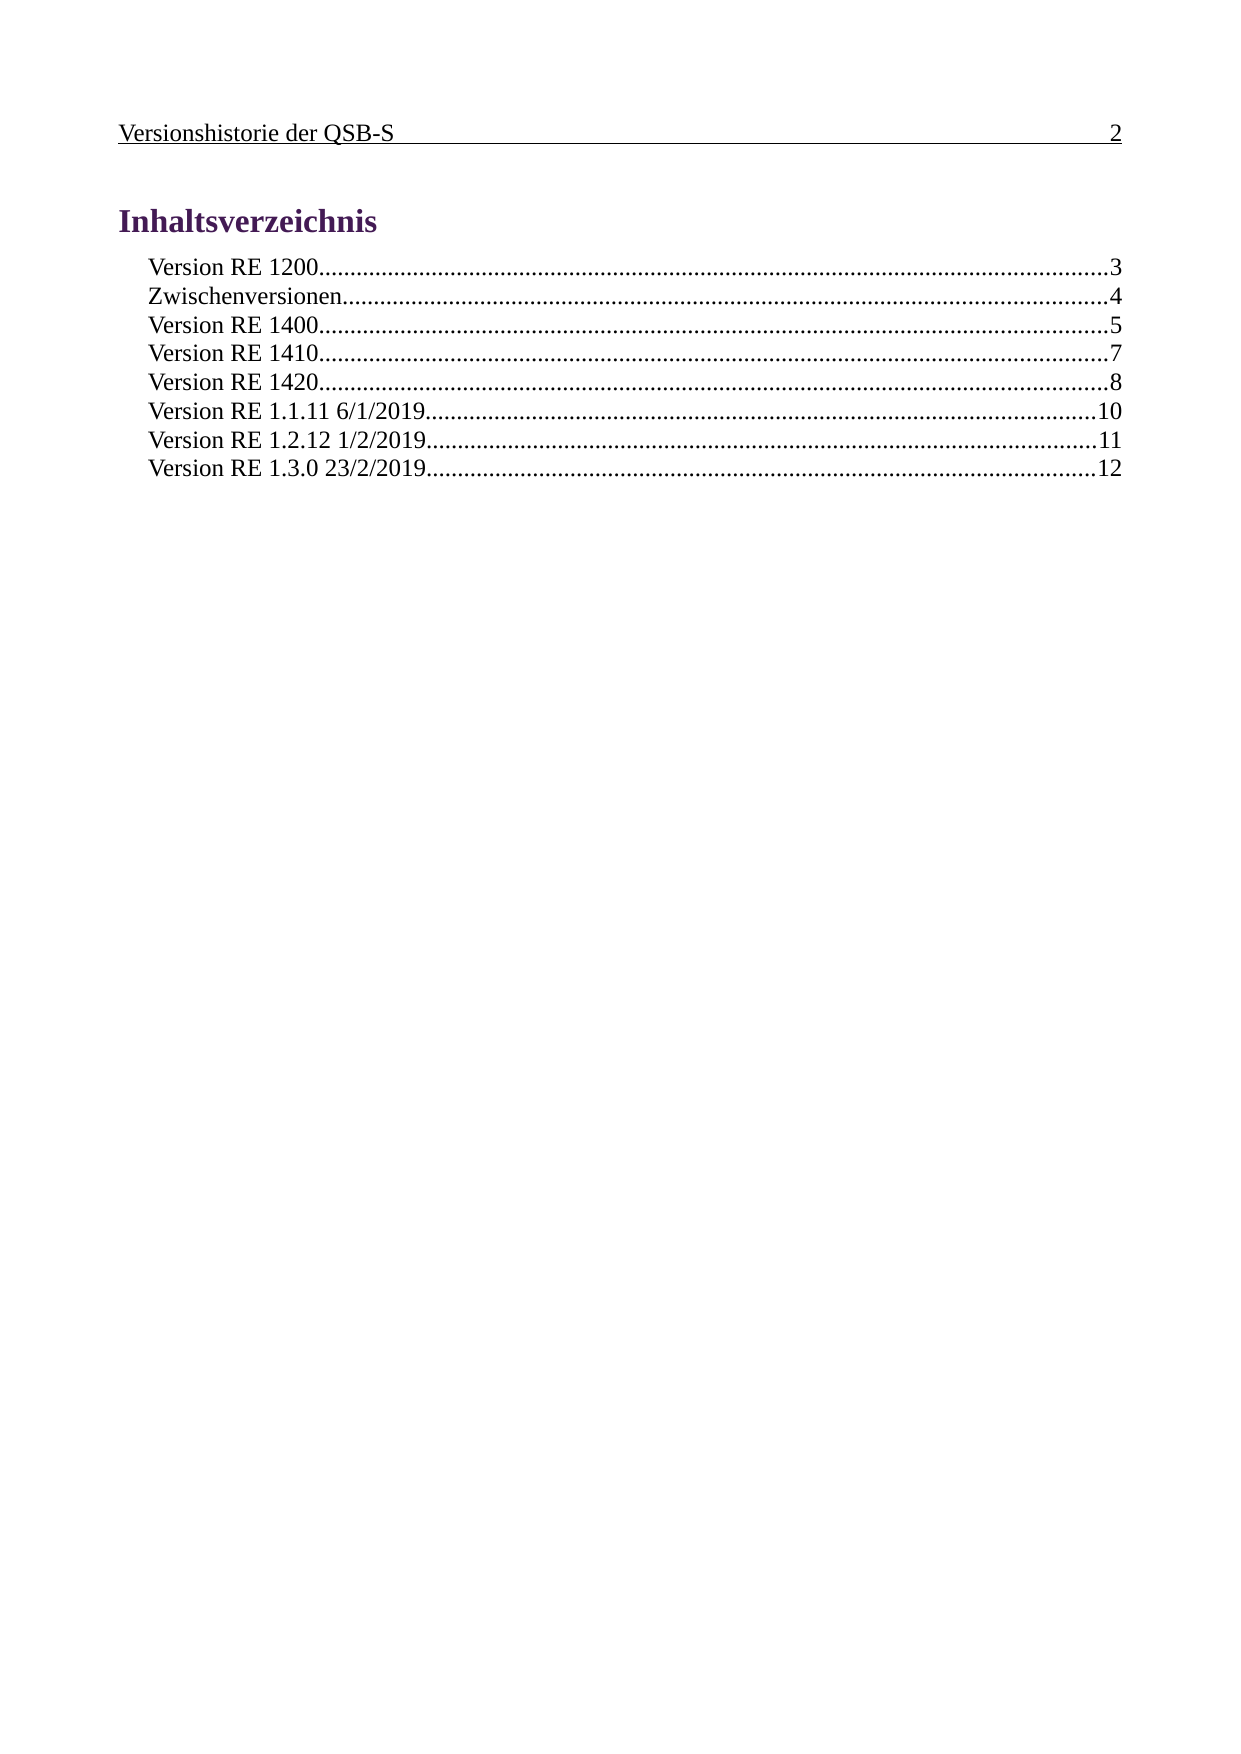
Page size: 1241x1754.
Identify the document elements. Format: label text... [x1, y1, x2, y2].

text Version RE 1200 3 [148, 252, 1122, 281]
text Version RE 1.1.11 6/1/2019 10 [148, 396, 1122, 425]
subtitle Inhaltsverzeichnis [118, 201, 1122, 240]
text Version RE 1420 8 [148, 367, 1122, 396]
text Version RE 1410 7 [148, 338, 1122, 367]
text Version RE 1.2.12 1/2/2019 11 [148, 425, 1122, 453]
text Version RE 1400 5 [148, 310, 1122, 338]
text Zwischenversionen 4 [148, 281, 1122, 310]
text Version RE 1.3.0 23/2/2019 12 [148, 453, 1122, 482]
